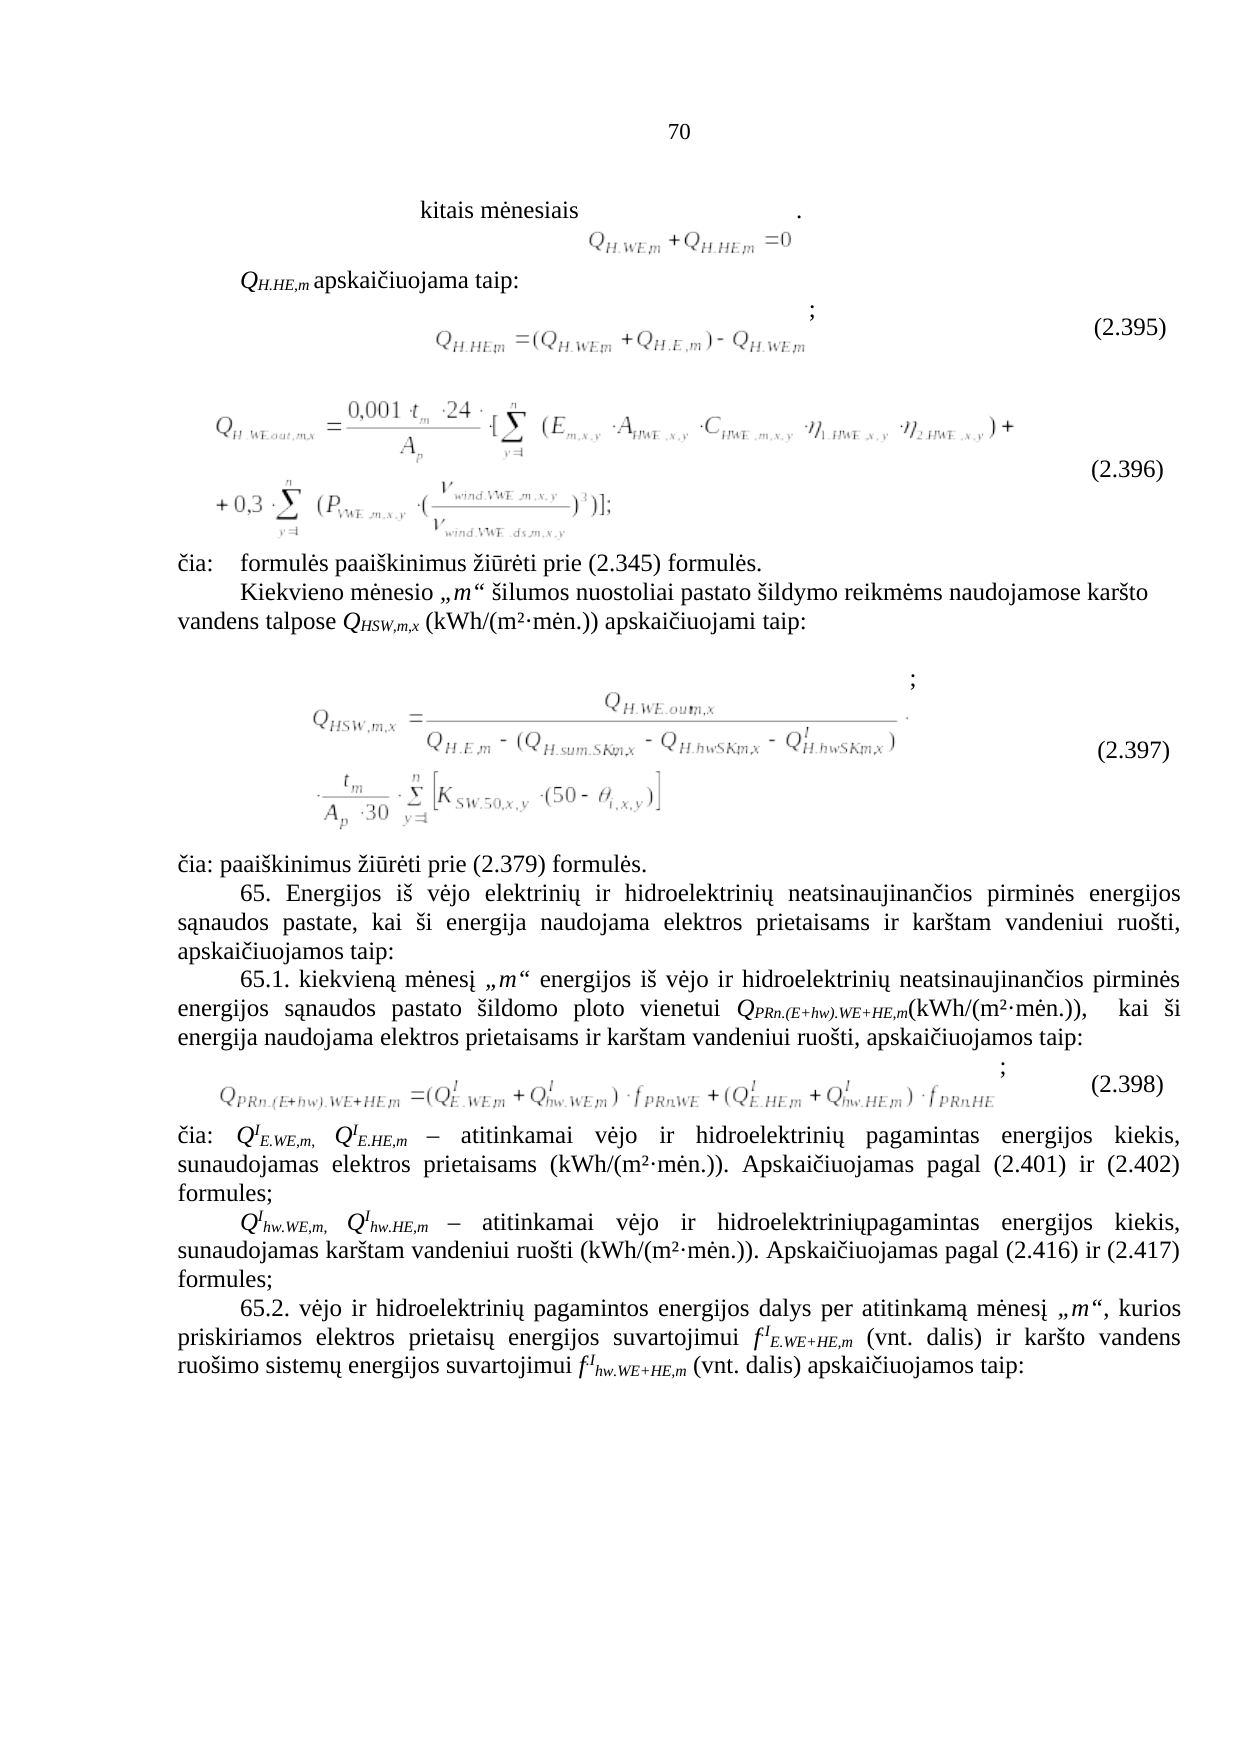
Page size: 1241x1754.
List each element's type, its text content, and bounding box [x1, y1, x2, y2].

table_header ; [177, 1051, 1046, 1121]
table_header (2.398) [1046, 1051, 1181, 1121]
text čia: QIE.WE,m, QIE.HE,m – atitinkamai vėjo ir hidroelektrinių pagamintas energijos kiekis, sunaudojamas elektros prietaisams (kWh/(m²·mėn.)). Apskaičiuojamas pagal (2.401) ir (2.402) formules; [177, 1121, 1181, 1207]
table_header (2.395) [1067, 294, 1178, 364]
text Kiekvieno mėnesio „m“ šilumos nuostoliai pastato šildymo reikmėms naudojamose karšto vandens talpose QHSW,m,x (kWh/(m²·mėn.)) apskaičiuojami taip: [177, 577, 1181, 635]
text QH.HE,m apskaičiuojama taip: [177, 265, 1181, 294]
text 65.2. vėjo ir hidroelektrinių pagamintos energijos dalys per atitinkamą mėnesį „m“, kurios priskiriamos elektros prietaisų energijos suvartojimui f.IE.WE+HE,m (vnt. dalis) ir karšto vandens ruošimo sistemų energijos suvartojimui f.Ihw.WE+HE,m (vnt. dalis) apskaičiuojamos taip: [177, 1293, 1181, 1379]
text QIhw.WE,m, QIhw.HE,m – atitinkamai vėjo ir hidroelektriniųpagamintas energijos kiekis, sunaudojamas karštam vandeniui ruošti (kWh/(m²·mėn.)). Apskaičiuojamas pagal (2.416) ir (2.417) formules; [177, 1207, 1181, 1293]
text 65.1. kiekvieną mėnesį „m“ energijos iš vėjo ir hidroelektrinių neatsinaujinančios pirminės energijos sąnaudos pastato šildomo ploto vienetui QPRn.(E+hw).WE+HE,m(kWh/(m²·mėn.)), kai ši energija naudojama elektros prietaisams ir karštam vandeniui ruošti, apskaičiuojamos taip: [177, 964, 1181, 1051]
table_header kitais mėnesiais . [177, 196, 1044, 265]
text čia: paaiškinimus žiūrėti prie (2.379) formulės. [177, 849, 1181, 878]
table_header ; [181, 294, 1067, 364]
text 65. Energijos iš vėjo elektrinių ir hidroelektrinių neatsinaujinančios pirminės energijos sąnaudos pastate, kai ši energija naudojama elektros prietaisams ir karštam vandeniui ruošti, apskaičiuojamos taip: [177, 878, 1181, 964]
table_header [1045, 196, 1181, 265]
table_header ; [177, 635, 1048, 849]
table_header (2.396) [1052, 393, 1181, 548]
table_header (2.397) [1049, 635, 1181, 849]
table_header [177, 393, 1052, 548]
text čia: formulės paaiškinimus žiūrėti prie (2.345) formulės. [177, 548, 1181, 577]
